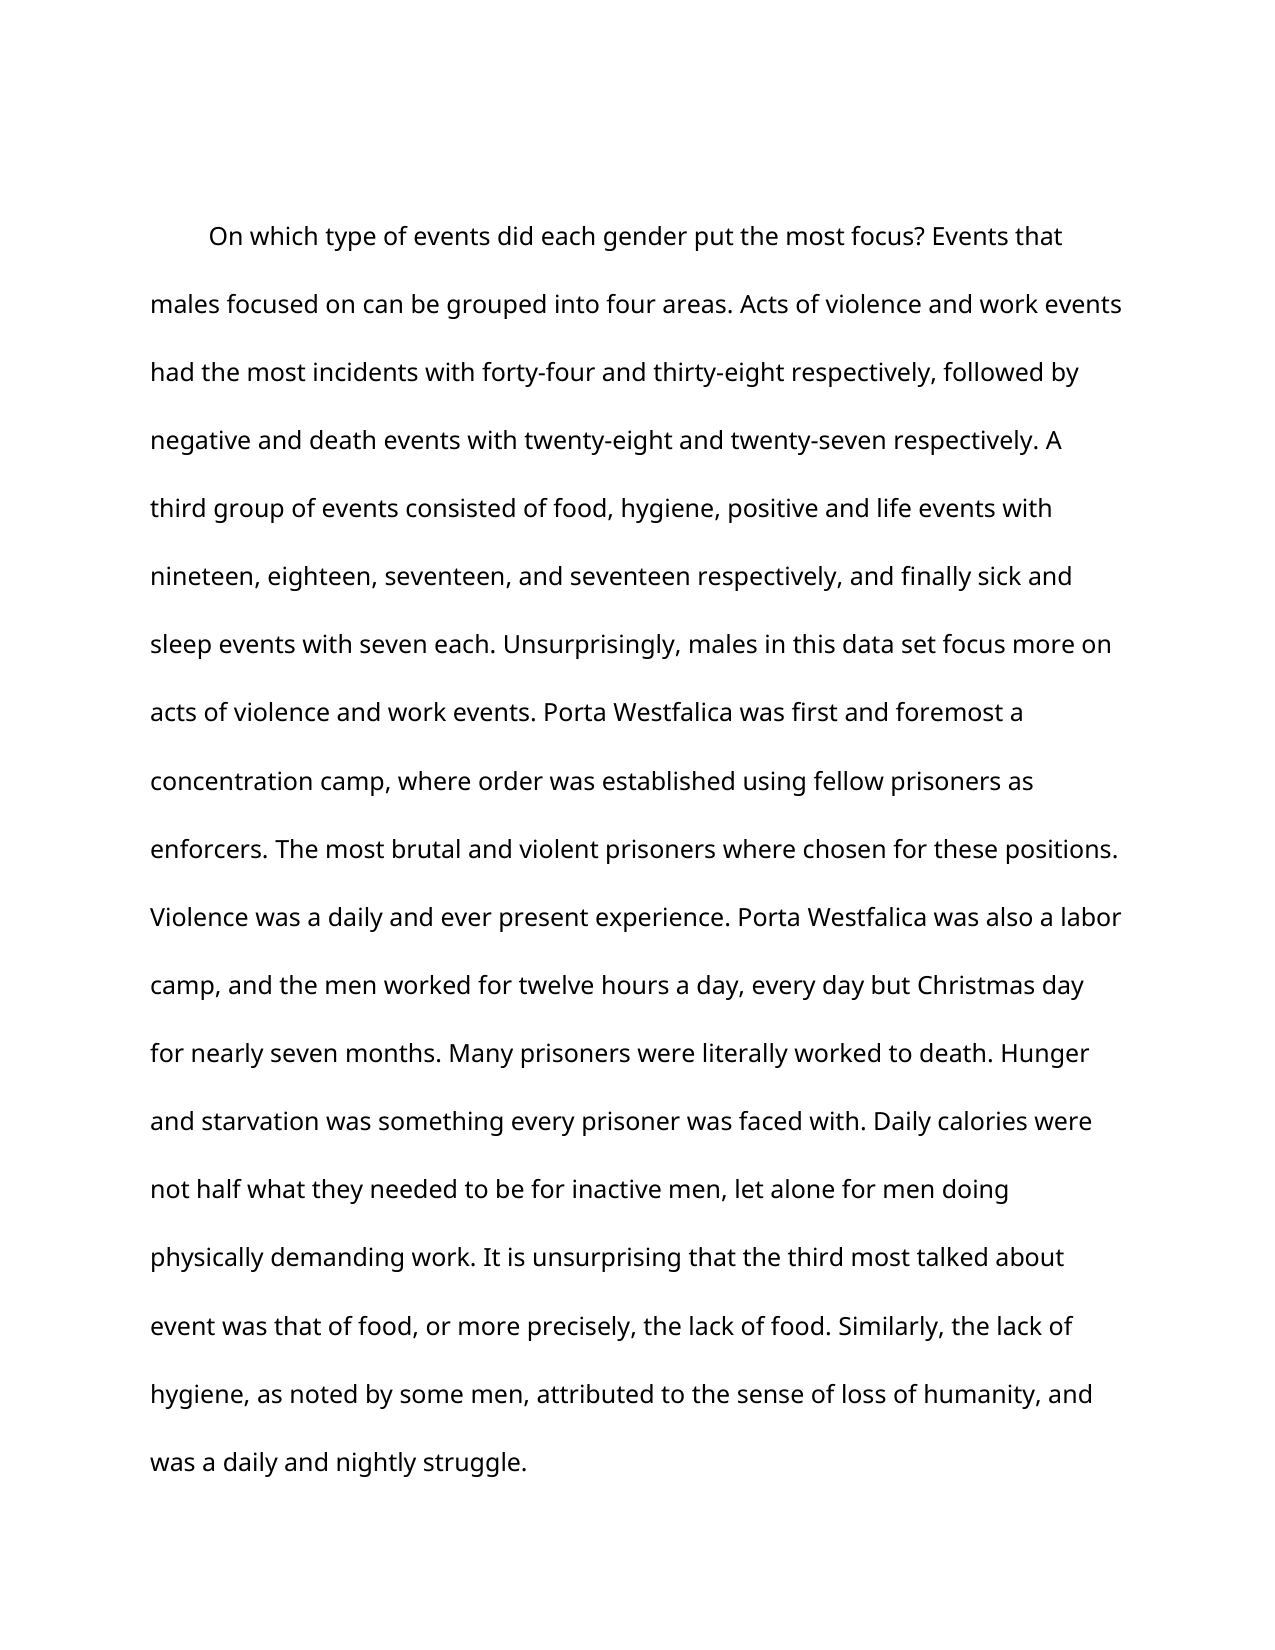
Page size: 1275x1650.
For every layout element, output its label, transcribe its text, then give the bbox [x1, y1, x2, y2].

text On which type of events did each gender put the most focus? Events that males focused on can be grouped into four areas. Acts of violence and work events had the most incidents with forty-four and thirty-eight respectively, followed by negative and death events with twenty-eight and twenty-seven respectively. A third group of events consisted of food, hygiene, positive and life events with nineteen, eighteen, seventeen, and seventeen respectively, and finally sick and sleep events with seven each. Unsurprisingly, males in this data set focus more on acts of violence and work events. Porta Westfalica was first and foremost a concentration camp, where order was established using fellow prisoners as enforcers. The most brutal and violent prisoners where chosen for these positions. Violence was a daily and ever present experience. Porta Westfalica was also a labor camp, and the men worked for twelve hours a day, every day but Christmas day for nearly seven months. Many prisoners were literally worked to death. Hunger and starvation was something every prisoner was faced with. Daily calories were not half what they needed to be for inactive men, let alone for men doing physically demanding work. It is unsurprising that the third most talked about event was that of food, or more precisely, the lack of food. Similarly, the lack of hygiene, as noted by some men, attributed to the sense of loss of humanity, and was a daily and nightly struggle. [150, 218, 1125, 1478]
